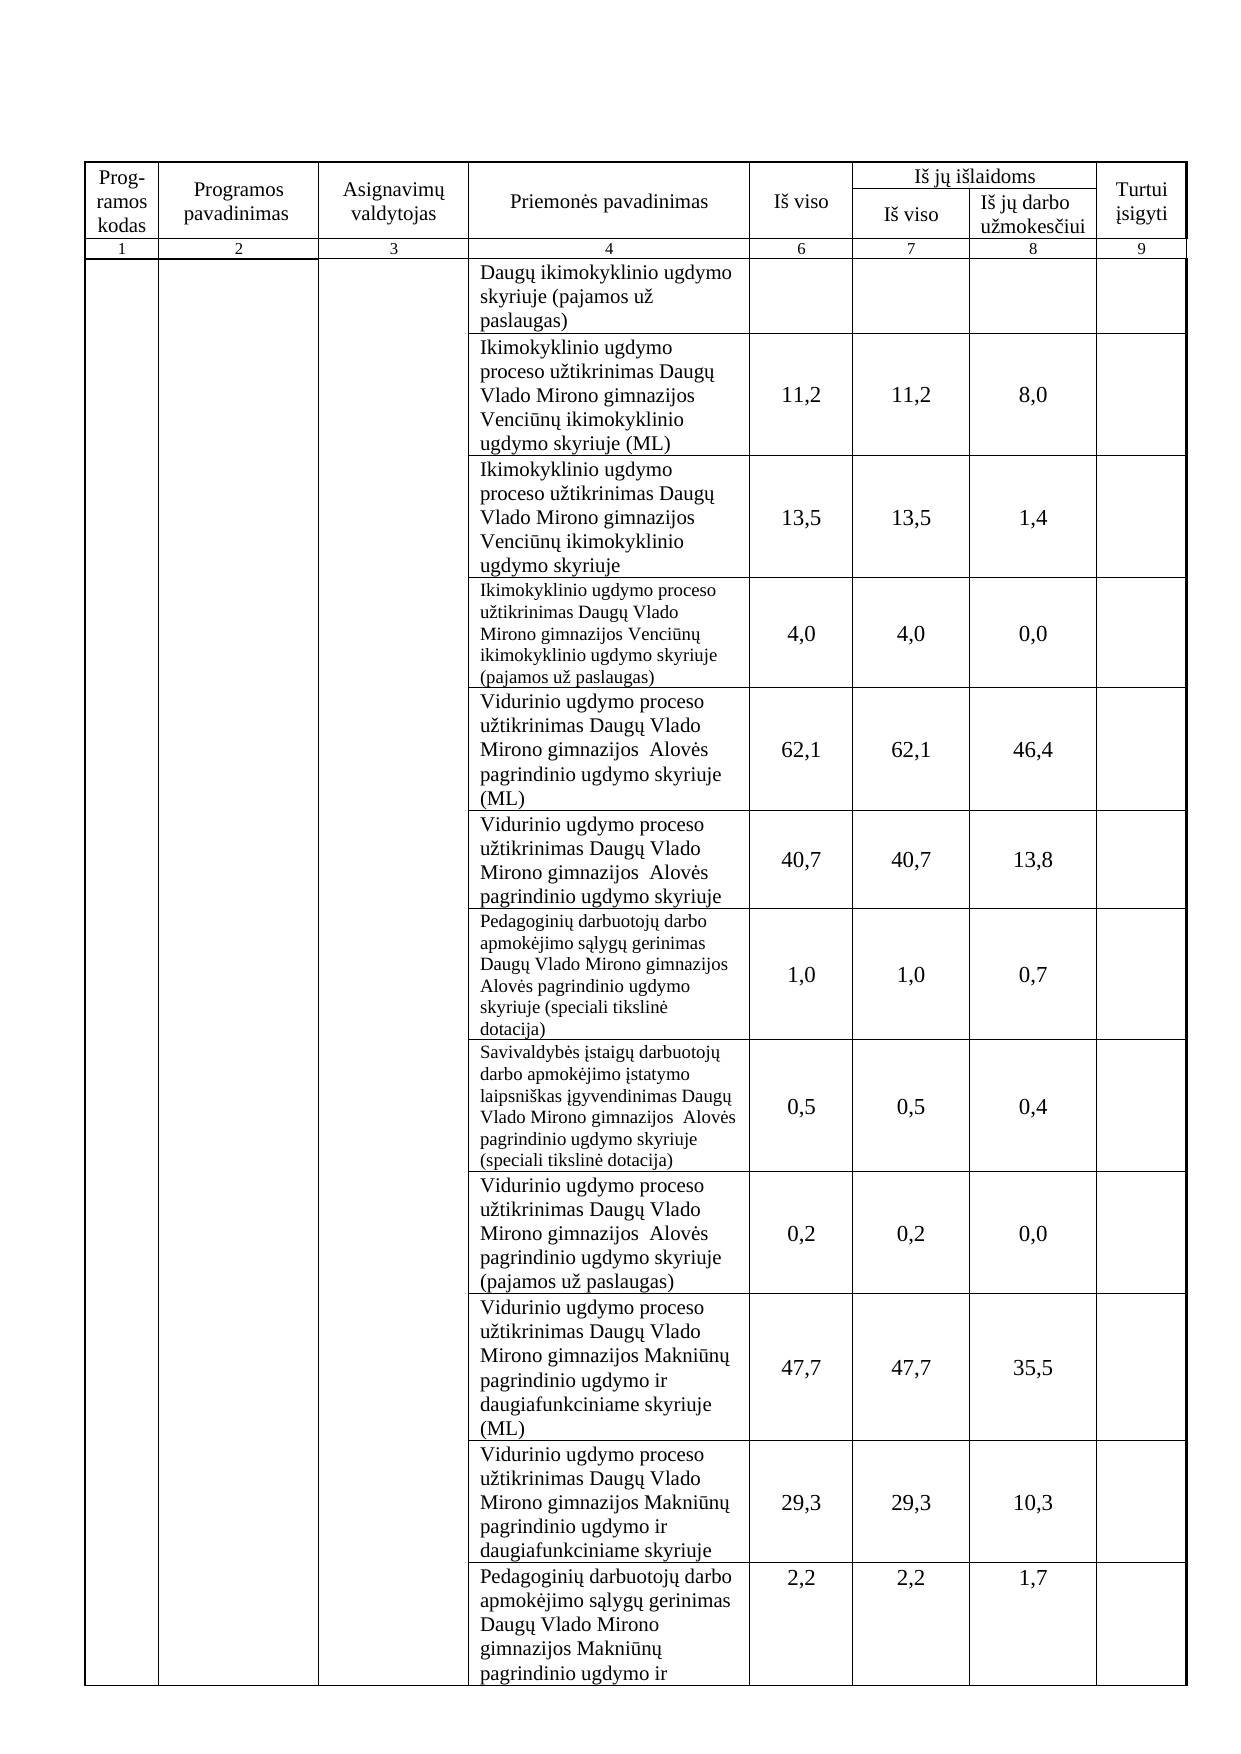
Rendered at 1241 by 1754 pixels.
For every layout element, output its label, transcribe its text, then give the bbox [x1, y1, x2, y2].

table_cell [1097, 259, 1185, 332]
table_cell 62,1 [750, 688, 852, 809]
table_cell 2,2 [853, 1563, 969, 1684]
table_cell Vidurinio ugdymo proceso užtikrinimas Daugų Vlado Mirono gimnazijos Makniūnų pagrindinio ugdymo ir daugiafunkciniame skyriuje [469, 1441, 749, 1562]
table_cell [1097, 1040, 1185, 1171]
table_cell [750, 259, 852, 332]
table_cell 6 [750, 239, 852, 258]
table_cell Vidurinio ugdymo proceso užtikrinimas Daugų Vlado Mirono gimnazijos Makniūnų pagrindinio ugdymo ir daugiafunkciniame skyriuje (ML) [469, 1294, 749, 1440]
table_cell 0,0 [970, 1172, 1096, 1293]
table_cell [159, 260, 318, 1684]
table_cell 29,3 [750, 1441, 852, 1562]
table_cell Savivaldybės įstaigų darbuotojų darbo apmokėjimo įstatymo laipsniškas įgyvendinimas Daugų Vlado Mirono gimnazijos Alovės pagrindinio ugdymo skyriuje (speciali tikslinė dotacija) [469, 1040, 749, 1171]
table_cell 4,0 [853, 578, 969, 687]
table_cell Daugų ikimokyklinio ugdymo skyriuje (pajamos už paslaugas) [469, 259, 749, 332]
table_cell 0,7 [970, 909, 1096, 1039]
table_header Asignavimų valdytojas [319, 163, 468, 238]
table_cell [1097, 811, 1185, 908]
table_header Priemonės pavadinimas [469, 163, 749, 238]
table_cell 0,4 [970, 1040, 1096, 1171]
table_cell 11,2 [853, 334, 969, 455]
table_cell 4 [469, 239, 749, 258]
table_header Programos pavadinimas [159, 163, 318, 238]
table_header Iš viso [750, 163, 852, 238]
table_header Turtui įsigyti [1097, 163, 1185, 238]
table_cell 2 [159, 239, 318, 258]
table_cell [1097, 578, 1185, 687]
table_cell 0,2 [853, 1172, 969, 1293]
table_cell Pedagoginių darbuotojų darbo apmokėjimo sąlygų gerinimas Daugų Vlado Mirono gimnazijos Makniūnų pagrindinio ugdymo ir [469, 1563, 749, 1684]
table_cell [1097, 456, 1185, 577]
table_cell 40,7 [853, 811, 969, 908]
table_cell [86, 260, 158, 1684]
table_cell [1097, 1563, 1185, 1684]
table_cell [1097, 688, 1185, 809]
table_cell 2,2 [750, 1563, 852, 1684]
table_header Prog-ramos kodas [86, 163, 158, 238]
table_cell [970, 259, 1096, 332]
table_cell Ikimokyklinio ugdymo proceso užtikrinimas Daugų Vlado Mirono gimnazijos Venciūnų ikimokyklinio ugdymo skyriuje (pajamos už paslaugas) [469, 578, 749, 687]
table_cell 46,4 [970, 688, 1096, 809]
table_cell Iš jų darbo užmokesčiui [970, 189, 1096, 238]
table_cell 10,3 [970, 1441, 1096, 1562]
table_cell 0,5 [853, 1040, 969, 1171]
table_cell [1097, 1172, 1185, 1293]
table_cell 13,8 [970, 811, 1096, 908]
table_cell Vidurinio ugdymo proceso užtikrinimas Daugų Vlado Mirono gimnazijos Alovės pagrindinio ugdymo skyriuje (pajamos už paslaugas) [469, 1172, 749, 1293]
table_cell 1,0 [853, 909, 969, 1039]
table_cell [1097, 334, 1185, 455]
table_cell 8,0 [970, 334, 1096, 455]
table_cell Vidurinio ugdymo proceso užtikrinimas Daugų Vlado Mirono gimnazijos Alovės pagrindinio ugdymo skyriuje [469, 811, 749, 908]
table_cell 13,5 [853, 456, 969, 577]
table_cell 13,5 [750, 456, 852, 577]
table_cell Vidurinio ugdymo proceso užtikrinimas Daugų Vlado Mirono gimnazijos Alovės pagrindinio ugdymo skyriuje (ML) [469, 688, 749, 809]
table_cell 35,5 [970, 1294, 1096, 1440]
table_cell 4,0 [750, 578, 852, 687]
table_cell [319, 259, 468, 1684]
table_cell 62,1 [853, 688, 969, 809]
table_cell 9 [1097, 239, 1186, 258]
table_cell 0,0 [970, 578, 1096, 687]
table_cell 1 [86, 239, 158, 258]
table_cell 47,7 [750, 1294, 852, 1440]
table_cell 0,2 [750, 1172, 852, 1293]
table_cell 1,4 [970, 456, 1096, 577]
table_cell Pedagoginių darbuotojų darbo apmokėjimo sąlygų gerinimas Daugų Vlado Mirono gimnazijos Alovės pagrindinio ugdymo skyriuje (speciali tikslinė dotacija) [469, 909, 749, 1039]
table_cell 3 [319, 239, 468, 258]
table_cell Iš viso [853, 189, 969, 238]
table_cell [1097, 1441, 1185, 1562]
table_cell 8 [970, 239, 1096, 258]
table_cell 40,7 [750, 811, 852, 908]
table_cell 47,7 [853, 1294, 969, 1440]
table_cell 1,7 [970, 1563, 1096, 1684]
table_cell [1097, 909, 1185, 1039]
table_cell [1097, 1294, 1185, 1440]
table_cell [853, 259, 969, 332]
table_cell 0,5 [750, 1040, 852, 1171]
table_cell 7 [853, 239, 969, 258]
table_cell 29,3 [853, 1441, 969, 1562]
table_header Iš jų išlaidoms [853, 163, 1096, 188]
table_cell 1,0 [750, 909, 852, 1039]
table_cell Ikimokyklinio ugdymo proceso užtikrinimas Daugų Vlado Mirono gimnazijos Venciūnų ikimokyklinio ugdymo skyriuje (ML) [469, 334, 749, 455]
table_cell Ikimokyklinio ugdymo proceso užtikrinimas Daugų Vlado Mirono gimnazijos Venciūnų ikimokyklinio ugdymo skyriuje [469, 456, 749, 577]
table_cell 11,2 [750, 334, 852, 455]
